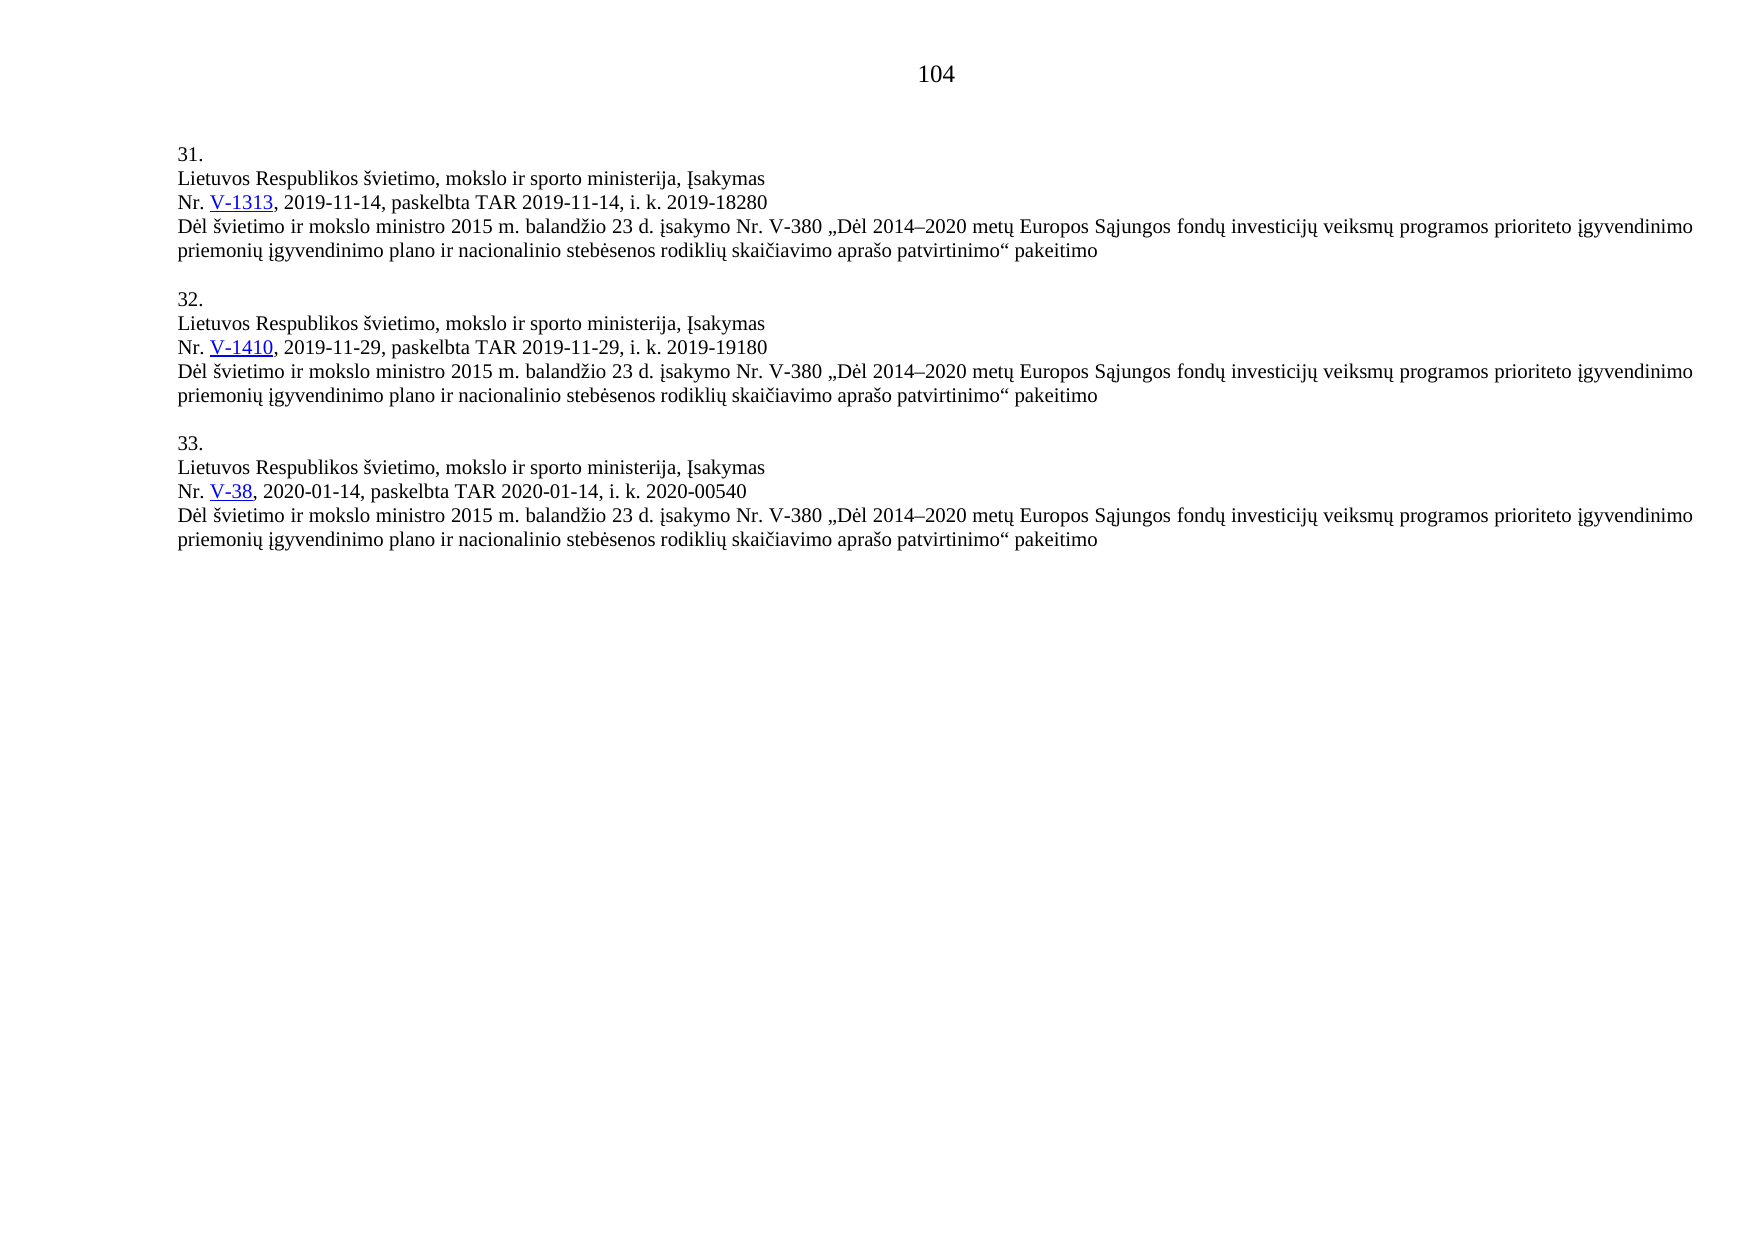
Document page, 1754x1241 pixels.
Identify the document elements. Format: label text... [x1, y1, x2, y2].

text Nr. V-38, 2020-01-14, paskelbta TAR 2020-01-14, i. k. 2020-00540 [177, 479, 1695, 503]
text Nr. V-1313, 2019-11-14, paskelbta TAR 2019-11-14, i. k. 2019-18280 [177, 190, 1695, 214]
text Lietuvos Respublikos švietimo, mokslo ir sporto ministerija, Įsakymas [177, 166, 1695, 190]
text Dėl švietimo ir mokslo ministro 2015 m. balandžio 23 d. įsakymo Nr. V-380 „Dėl 2014–2020 metų Europos Sąjungos fondų investicijų veiksmų programos prioriteto įgyvendinimo priemonių įgyvendinimo plano ir nacionalinio stebėsenos rodiklių skaičiavimo aprašo patvirtinimo“ pakeitimo [177, 503, 1695, 551]
text 31. [177, 142, 1695, 166]
text Lietuvos Respublikos švietimo, mokslo ir sporto ministerija, Įsakymas [177, 311, 1695, 335]
text 33. [177, 431, 1695, 455]
text 32. [177, 287, 1695, 311]
text Lietuvos Respublikos švietimo, mokslo ir sporto ministerija, Įsakymas [177, 455, 1695, 479]
text Dėl švietimo ir mokslo ministro 2015 m. balandžio 23 d. įsakymo Nr. V-380 „Dėl 2014–2020 metų Europos Sąjungos fondų investicijų veiksmų programos prioriteto įgyvendinimo priemonių įgyvendinimo plano ir nacionalinio stebėsenos rodiklių skaičiavimo aprašo patvirtinimo“ pakeitimo [177, 214, 1695, 262]
text Nr. V-1410, 2019-11-29, paskelbta TAR 2019-11-29, i. k. 2019-19180 [177, 335, 1695, 359]
text Dėl švietimo ir mokslo ministro 2015 m. balandžio 23 d. įsakymo Nr. V-380 „Dėl 2014–2020 metų Europos Sąjungos fondų investicijų veiksmų programos prioriteto įgyvendinimo priemonių įgyvendinimo plano ir nacionalinio stebėsenos rodiklių skaičiavimo aprašo patvirtinimo“ pakeitimo [177, 359, 1695, 407]
